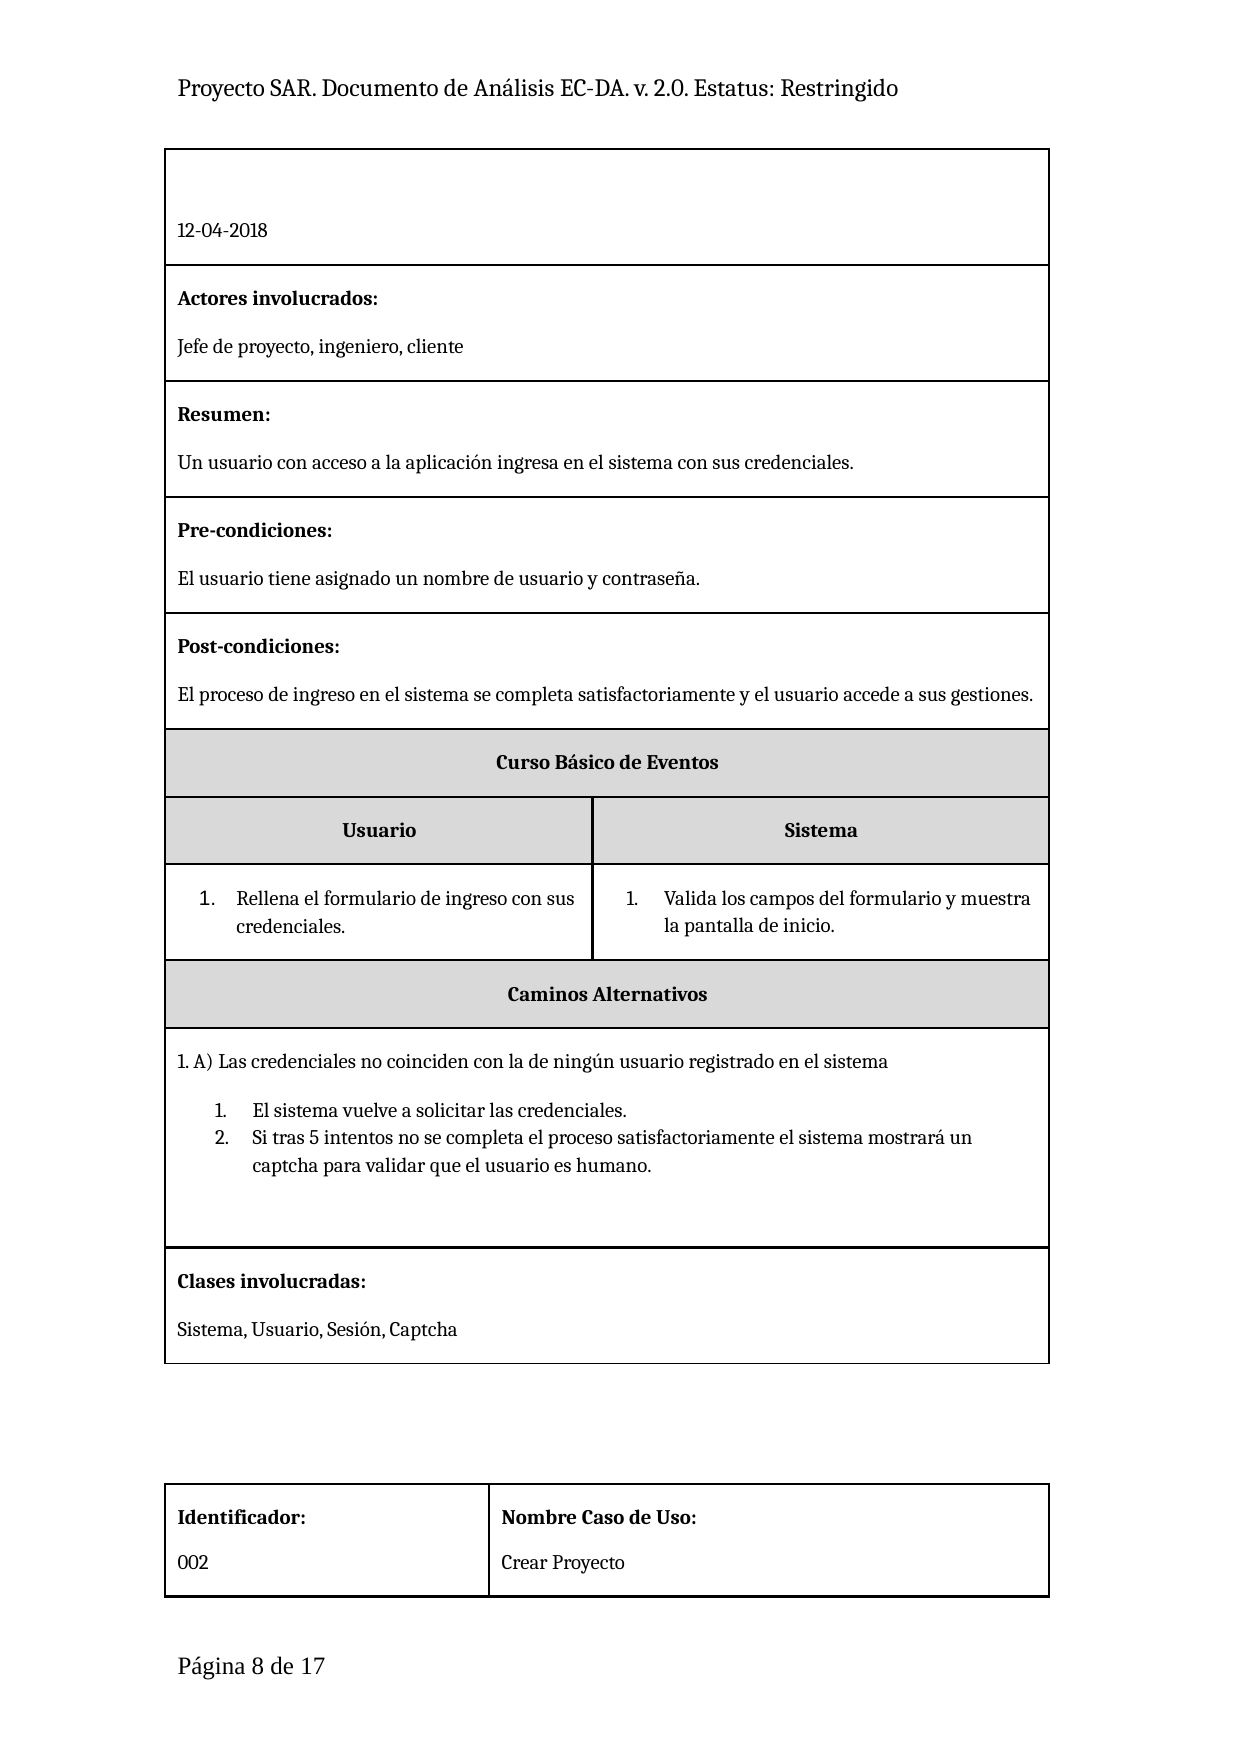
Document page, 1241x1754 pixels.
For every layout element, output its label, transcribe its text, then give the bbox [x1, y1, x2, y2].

table_cell Sistema [594, 798, 1048, 863]
table_cell Valida los campos del formulario y muestra la pantalla de inicio. [594, 865, 1048, 959]
table_cell 12-04-2018 [166, 150, 1048, 264]
table_cell Usuario [166, 798, 591, 863]
table_cell Caminos Alternativos [166, 961, 1048, 1027]
table_cell Clases involucradas: Sistema, Usuario, Sesión, Captcha [166, 1249, 1048, 1362]
table_header Nombre Caso de Uso: Crear Proyecto [490, 1485, 1048, 1595]
table_cell 1. A) Las credenciales no coinciden con la de ningún usuario registrado en el sistema El sistema vuelve a solicitar las credenciales. Si tras 5 intentos no se completa el proceso satisfactoriamente el sistema mostrará un captcha para validar que el usuario es humano. [166, 1029, 1048, 1246]
table_cell Pre-condiciones: El usuario tiene asignado un nombre de usuario y contraseña. [166, 498, 1048, 612]
table_cell Resumen: Un usuario con acceso a la aplicación ingresa en el sistema con sus credenciales. [166, 382, 1048, 496]
table_cell Actores involucrados: Jefe de proyecto, ingeniero, cliente [166, 266, 1048, 380]
table_cell Curso Básico de Eventos [166, 730, 1048, 796]
table_header Identificador: 002 [166, 1485, 488, 1595]
table_cell Post-condiciones: El proceso de ingreso en el sistema se completa satisfactoriamente y el usuario accede a sus gestiones. [166, 614, 1048, 728]
table_cell Rellena el formulario de ingreso con sus credenciales. [166, 865, 591, 959]
